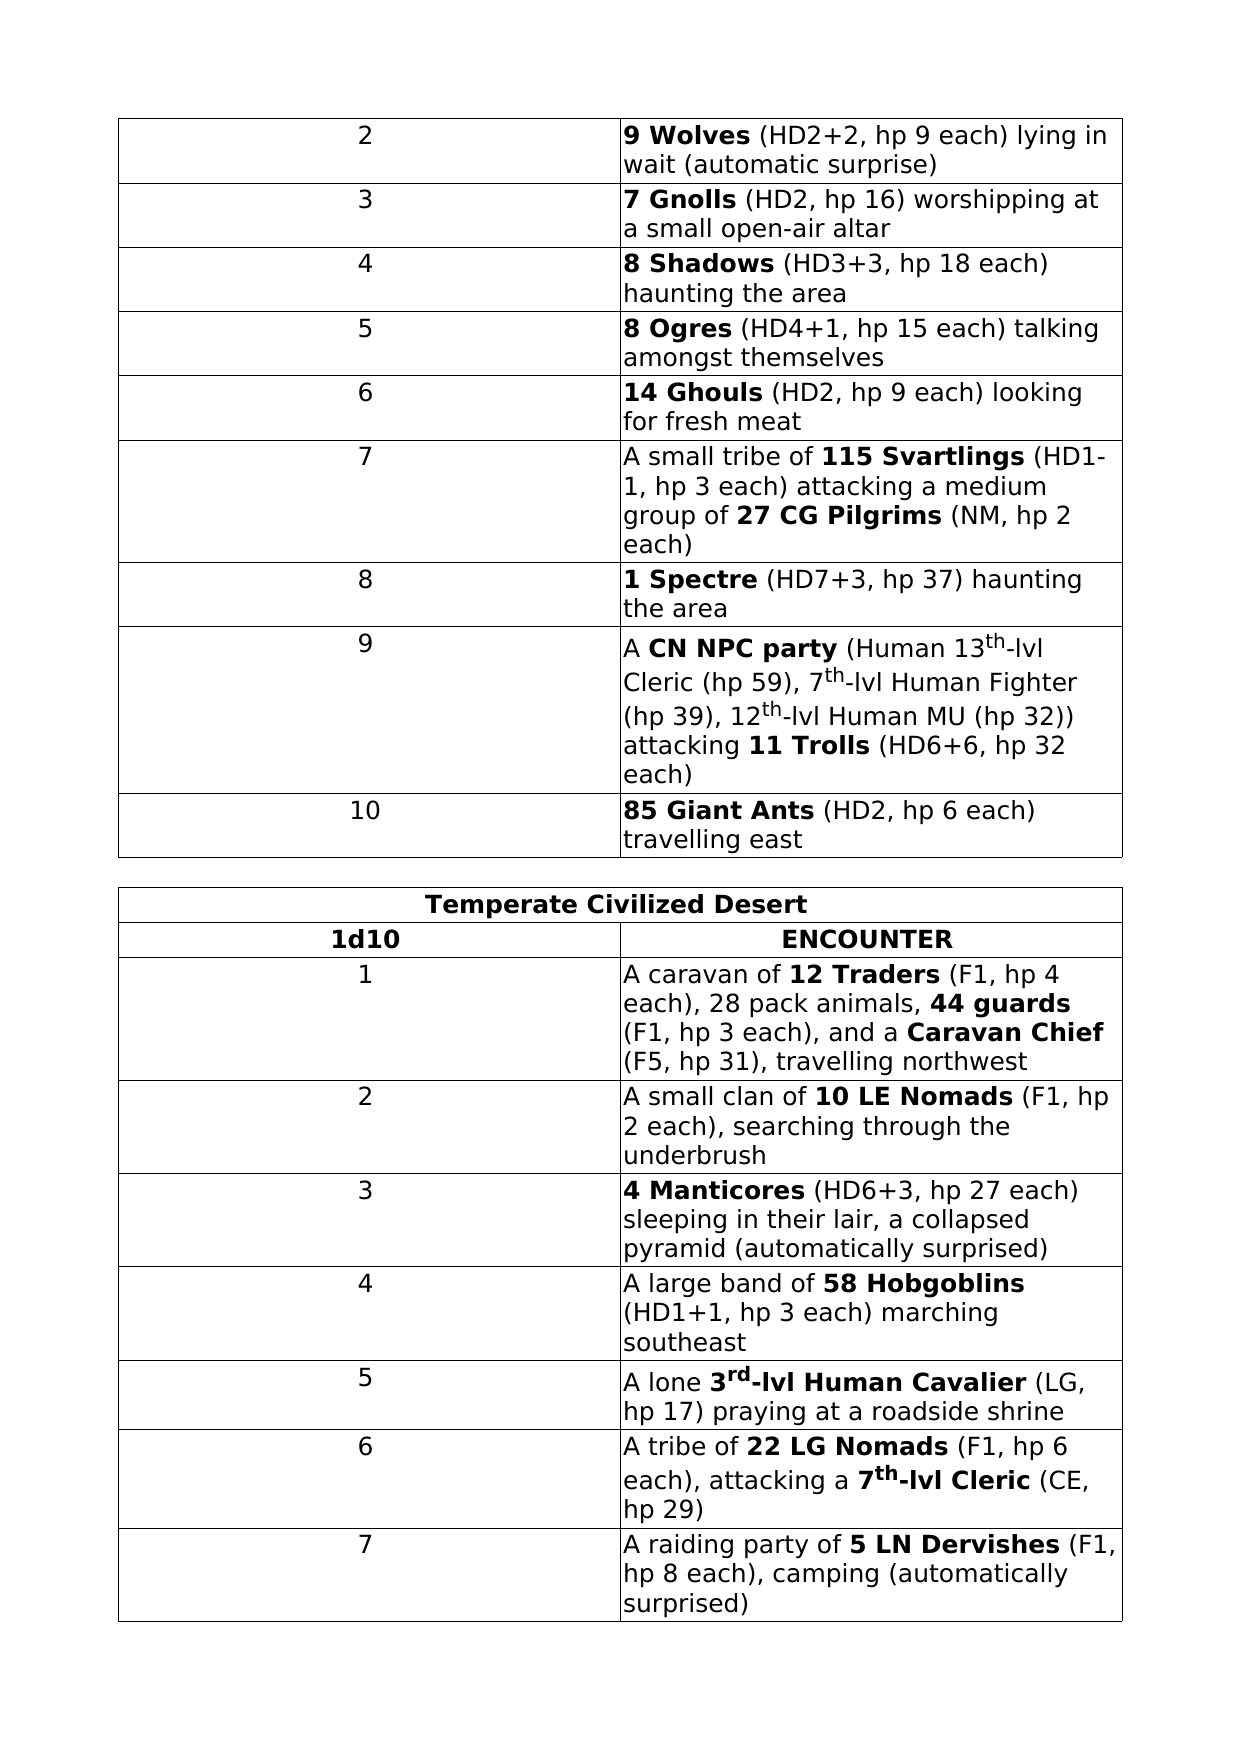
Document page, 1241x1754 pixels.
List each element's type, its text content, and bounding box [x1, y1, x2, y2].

table_cell 1 [119, 958, 620, 1079]
table_cell 7 Gnolls (HD2, hp 16) worshipping at a small open-air altar [621, 184, 1122, 247]
table_cell 4 [119, 1267, 620, 1360]
table_cell 7 [119, 441, 620, 562]
table_cell 1d10 [119, 923, 620, 957]
table_cell 5 [119, 312, 620, 375]
table_cell A raiding party of 5 LN Dervishes (F1, hp 8 each), camping (automatically surprised) [621, 1529, 1122, 1621]
table_cell 9 Wolves (HD2+2, hp 9 each) lying in wait (automatic surprise) [621, 119, 1122, 182]
table_cell 4 Manticores (HD6+3, hp 27 each) sleeping in their lair, a collapsed pyramid (automatically surprised) [621, 1174, 1122, 1266]
table_cell 7 [119, 1529, 620, 1621]
table_cell A small clan of 10 LE Nomads (F1, hp 2 each), searching through the underbrush [621, 1081, 1122, 1173]
table_header Temperate Civilized Desert [119, 888, 1122, 922]
table_cell A tribe of 22 LG Nomads (F1, hp 6 each), attacking a 7th-lvl Cleric (CE, hp 29) [621, 1430, 1122, 1527]
table_cell 8 [119, 563, 620, 626]
table_cell 2 [119, 119, 620, 182]
table_cell 85 Giant Ants (HD2, hp 6 each) travelling east [621, 794, 1122, 857]
table_cell 5 [119, 1361, 620, 1429]
table_cell A CN NPC party (Human 13th-lvl Cleric (hp 59), 7th-lvl Human Fighter (hp 39), 12th-lvl Human MU (hp 32)) attacking 11 Trolls (HD6+6, hp 32 each) [621, 627, 1122, 793]
table_cell 6 [119, 376, 620, 439]
table_cell 14 Ghouls (HD2, hp 9 each) looking for fresh meat [621, 376, 1122, 439]
table_cell 2 [119, 1081, 620, 1173]
table_cell 3 [119, 184, 620, 247]
table_cell 10 [119, 794, 620, 857]
table_cell 4 [119, 248, 620, 311]
table_cell 3 [119, 1174, 620, 1266]
table_cell 8 Ogres (HD4+1, hp 15 each) talking amongst themselves [621, 312, 1122, 375]
table_cell A caravan of 12 Traders (F1, hp 4 each), 28 pack animals, 44 guards (F1, hp 3 each), and a Caravan Chief (F5, hp 31), travelling northwest [621, 958, 1122, 1079]
table_cell ENCOUNTER [621, 923, 1122, 957]
table_cell A small tribe of 115 Svartlings (HD1-1, hp 3 each) attacking a medium group of 27 CG Pilgrims (NM, hp 2 each) [621, 441, 1122, 562]
table_cell 8 Shadows (HD3+3, hp 18 each) haunting the area [621, 248, 1122, 311]
table_cell A large band of 58 Hobgoblins (HD1+1, hp 3 each) marching southeast [621, 1267, 1122, 1360]
table_cell 9 [119, 627, 620, 793]
table_cell A lone 3rd-lvl Human Cavalier (LG, hp 17) praying at a roadside shrine [621, 1361, 1122, 1429]
table_cell 1 Spectre (HD7+3, hp 37) haunting the area [621, 563, 1122, 626]
table_cell 6 [119, 1430, 620, 1527]
